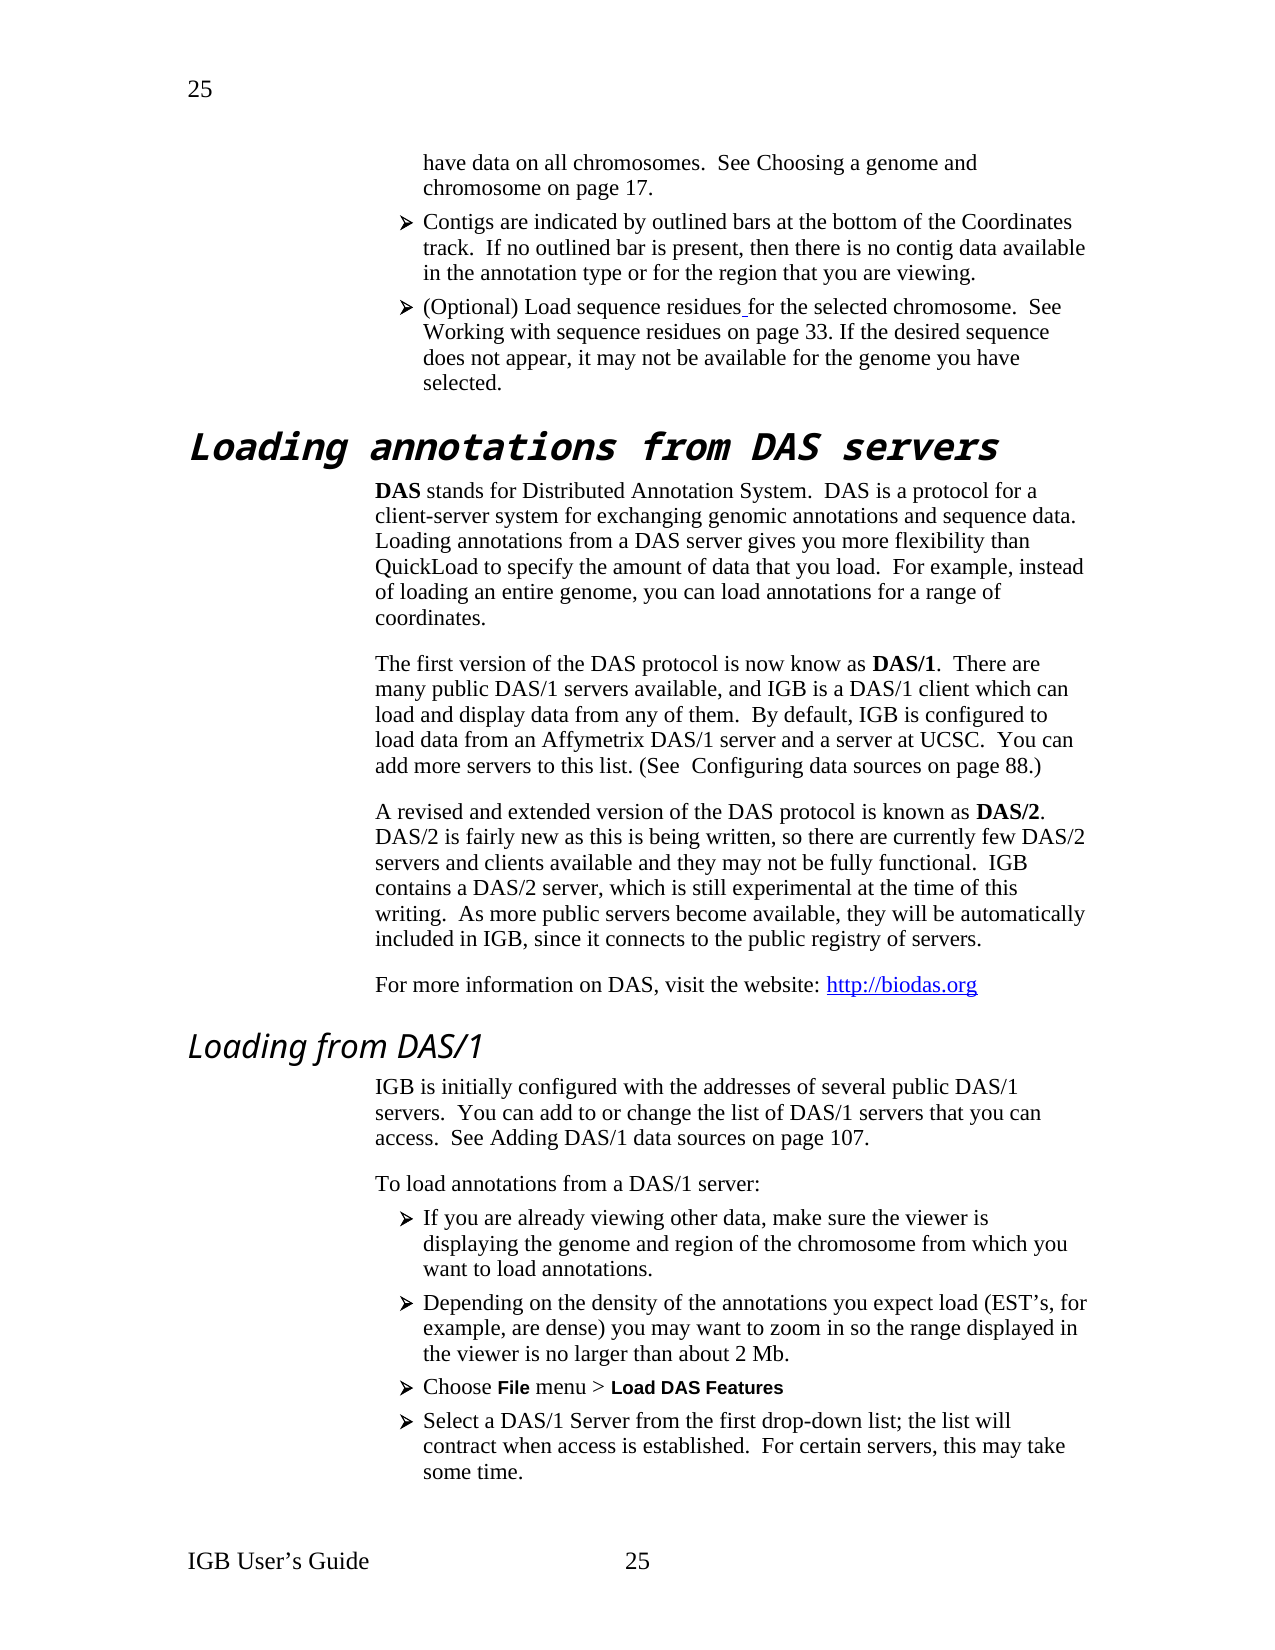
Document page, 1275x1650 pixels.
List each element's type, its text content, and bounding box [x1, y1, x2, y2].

subtitle Loading annotations from DAS servers [187, 420, 1087, 471]
list If you are already viewing other data, make sure the viewer is displaying the genome and region of the chromosome from which you want to load annotations. [399, 1205, 1087, 1281]
list Contigs are indicated by outlined bars at the bottom of the Coordinates track. If no outlined bar is present, then there is no contig data available in the annotation type or for the region that you are viewing. [399, 209, 1087, 285]
text To load annotations from a DAS/1 server: [375, 1171, 1087, 1197]
list (Optional) Load sequence residues for the selected chromosome. See Working with sequence residues on page 33. If the desired sequence does not appear, it may not be available for the genome you have selected. [399, 294, 1087, 395]
list have data on all chromosomes. See Choosing a genome and chromosome on page 17. [399, 150, 1087, 201]
text The first version of the DAS protocol is now know as DAS/1. There are many public DAS/1 servers available, and IGB is a DAS/1 client which can load and display data from any of them. By default, IGB is configured to load data from an Affymetrix DAS/1 server and a server at UCSC. You can add more servers to this list. (See Configuring data sources on page 87.) [375, 651, 1087, 778]
text For more information on DAS, visit the website: http://biodas.org [375, 972, 1087, 998]
list Select a DAS/1 Server from the first drop-down list; the list will contract when access is established. For certain servers, this may take some time. [399, 1408, 1087, 1484]
list Choose File menu > Load DAS Features [399, 1374, 1087, 1400]
list Depending on the density of the annotations you expect load (EST’s, for example, are dense) you may want to zoom in so the range displayed in the viewer is no larger than about 2 Mb. [399, 1290, 1087, 1366]
text A revised and extended version of the DAS protocol is known as DAS/2. DAS/2 is fairly new as this is being written, so there are currently few DAS/2 servers and clients available and they may not be fully functional. IGB contains a DAS/2 server, which is still experimental at the time of this writing. As more public servers become available, they will be automatically included in IGB, since it connects to the public registry of servers. [375, 799, 1087, 951]
subtitle Loading from DAS/1 [187, 1023, 1087, 1068]
text DAS stands for Distributed Annotation System. DAS is a protocol for a client-server system for exchanging genomic annotations and sequence data. Loading annotations from a DAS server gives you more flexibility than QuickLoad to specify the amount of data that you load. For example, instead of loading an entire genome, you can load annotations for a range of coordinates. [375, 478, 1087, 630]
text IGB is initially configured with the addresses of several public DAS/1 servers. You can add to or change the list of DAS/1 servers that you can access. See Adding DAS/1 data sources on page 106. [375, 1074, 1087, 1151]
